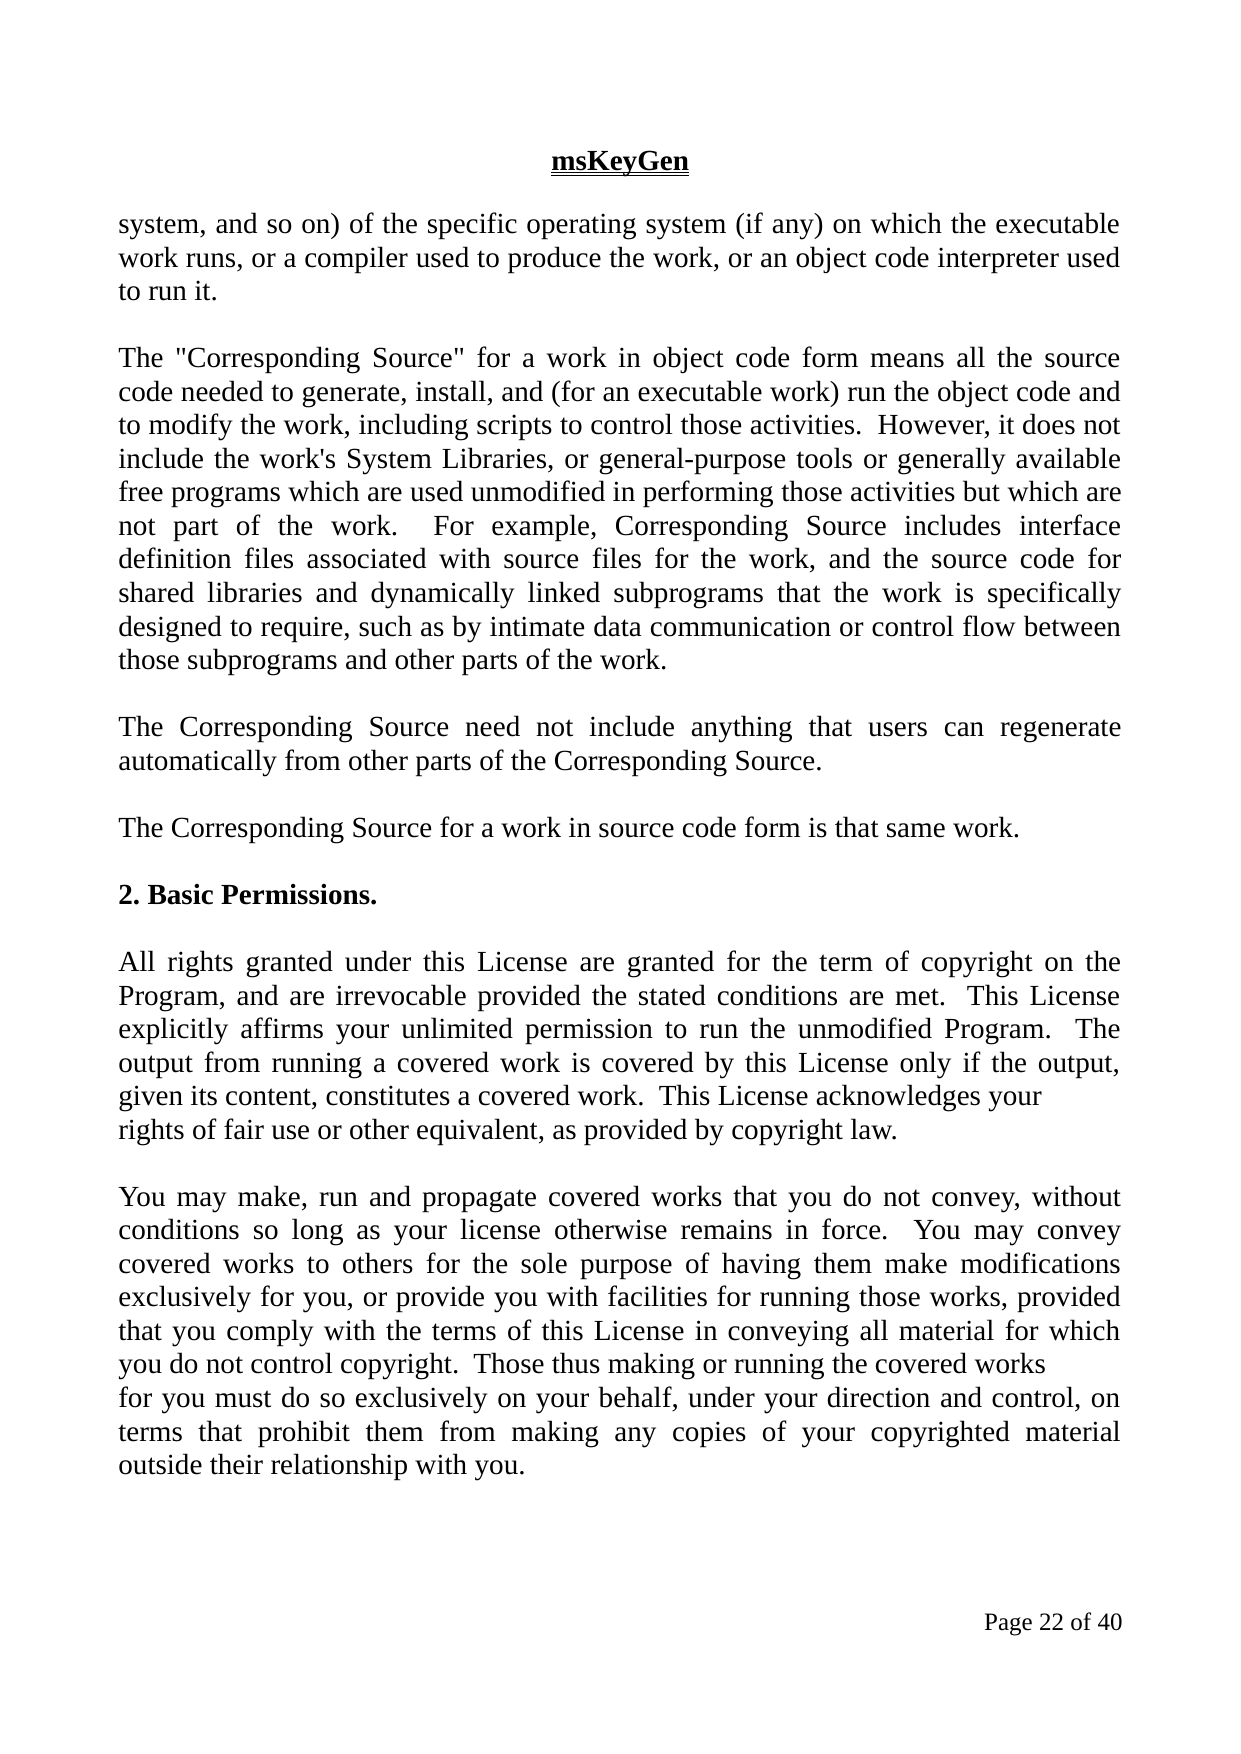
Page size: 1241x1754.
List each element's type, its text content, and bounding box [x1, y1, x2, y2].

text rights of fair use or other equivalent, as provided by copyright law. [118, 1112, 1122, 1145]
text for you must do so exclusively on your behalf, under your direction and control, on terms that prohibit them from making any copies of your copyrighted material outside their relationship with you. [118, 1380, 1122, 1481]
text The Corresponding Source need not include anything that users can regenerate automatically from other parts of the Corresponding Source. [118, 709, 1122, 776]
text All rights granted under this License are granted for the term of copyright on the Program, and are irrevocable provided the stated conditions are met. This License explicitly affirms your unlimited permission to run the unmodified Program. The output from running a covered work is covered by this License only if the output, given its content, constitutes a covered work. This License acknowledges your [118, 944, 1122, 1112]
text system, and so on) of the specific operating system (if any) on which the executable work runs, or a compiler used to produce the work, or an object code interpreter used to run it. [118, 206, 1122, 307]
text The Corresponding Source for a work in source code form is that same work. [118, 810, 1122, 843]
text The "Corresponding Source" for a work in object code form means all the source code needed to generate, install, and (for an executable work) run the object code and to modify the work, including scripts to control those activities. However, it does not include the work's System Libraries, or general-purpose tools or generally available free programs which are used unmodified in performing those activities but which are not part of the work. For example, Corresponding Source includes interface definition files associated with source files for the work, and the source code for shared libraries and dynamically linked subprograms that the work is specifically designed to require, such as by intimate data communication or control flow between those subprograms and other parts of the work. [118, 340, 1122, 676]
text 2. Basic Permissions. [118, 877, 1122, 911]
text You may make, run and propagate covered works that you do not convey, without conditions so long as your license otherwise remains in force. You may convey covered works to others for the sole purpose of having them make modifications exclusively for you, or provide you with facilities for running those works, provided that you comply with the terms of this License in conveying all material for which you do not control copyright. Those thus making or running the covered works [118, 1179, 1122, 1380]
